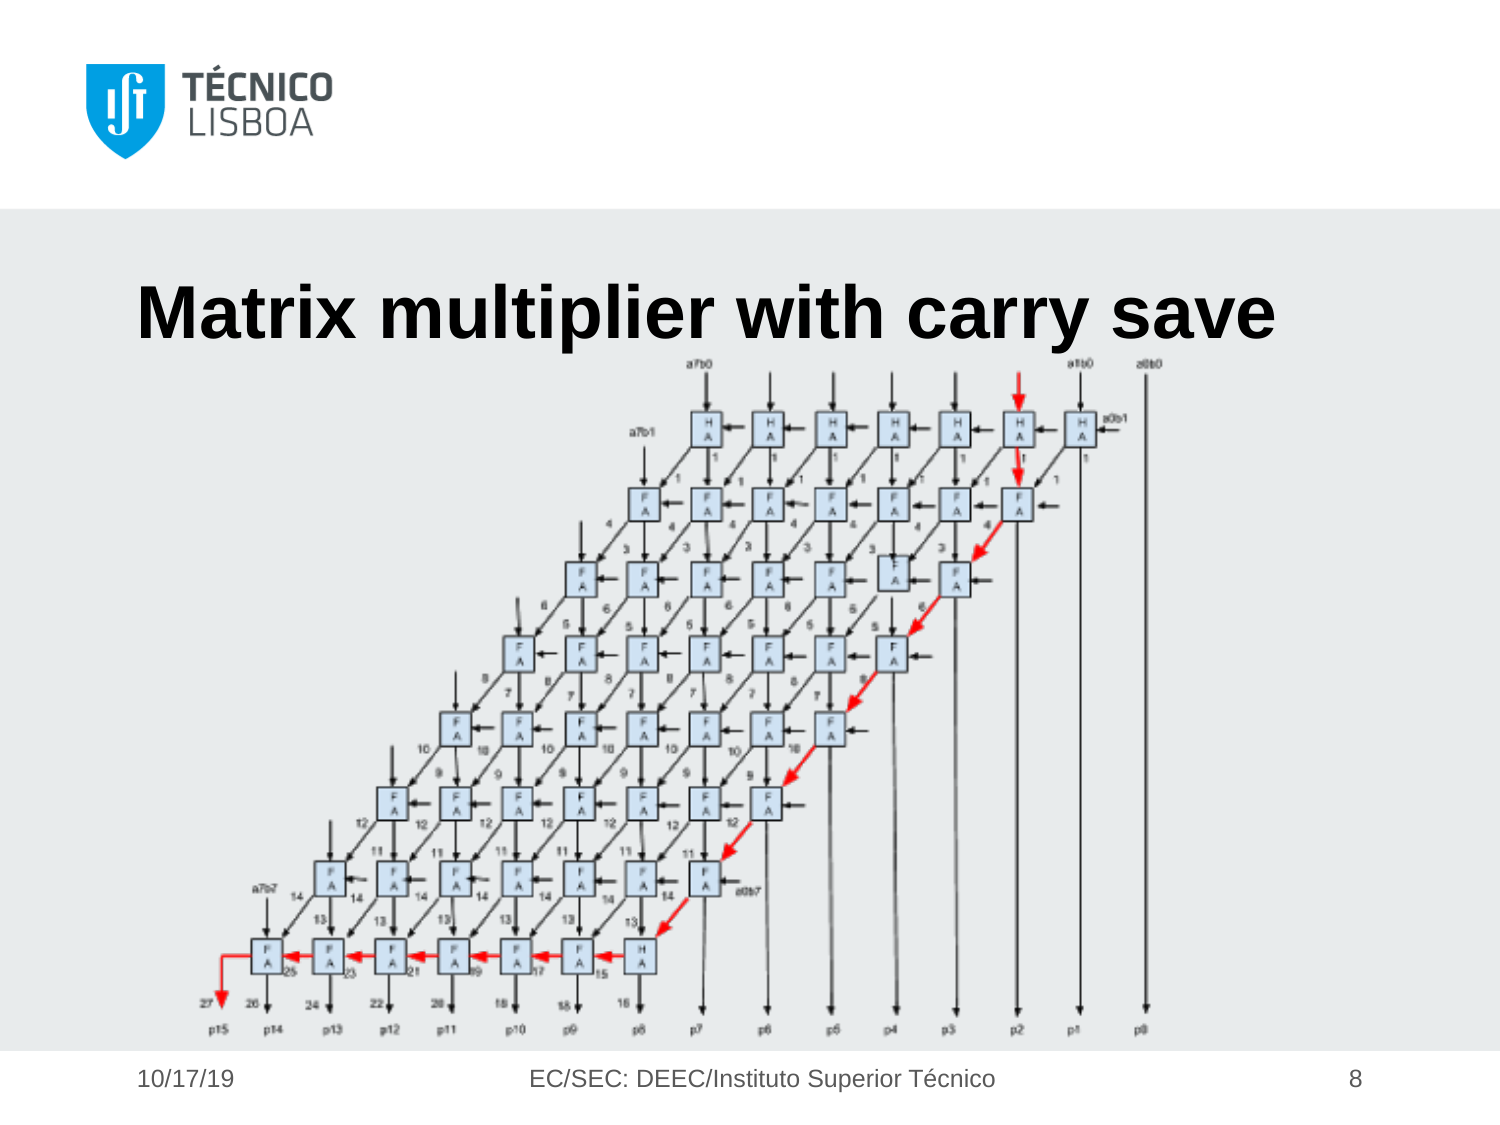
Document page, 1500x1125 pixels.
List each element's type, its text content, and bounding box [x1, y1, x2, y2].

picture [0, 0, 1500, 1125]
slide_number 10/17/19 [121, 1052, 425, 1103]
title Matrix multiplier with carry save [121, 237, 1378, 381]
footer EC/SEC: DEEC/Instituto Superior Técnico [512, 1053, 1021, 1103]
slide_number [1077, 1052, 1378, 1103]
